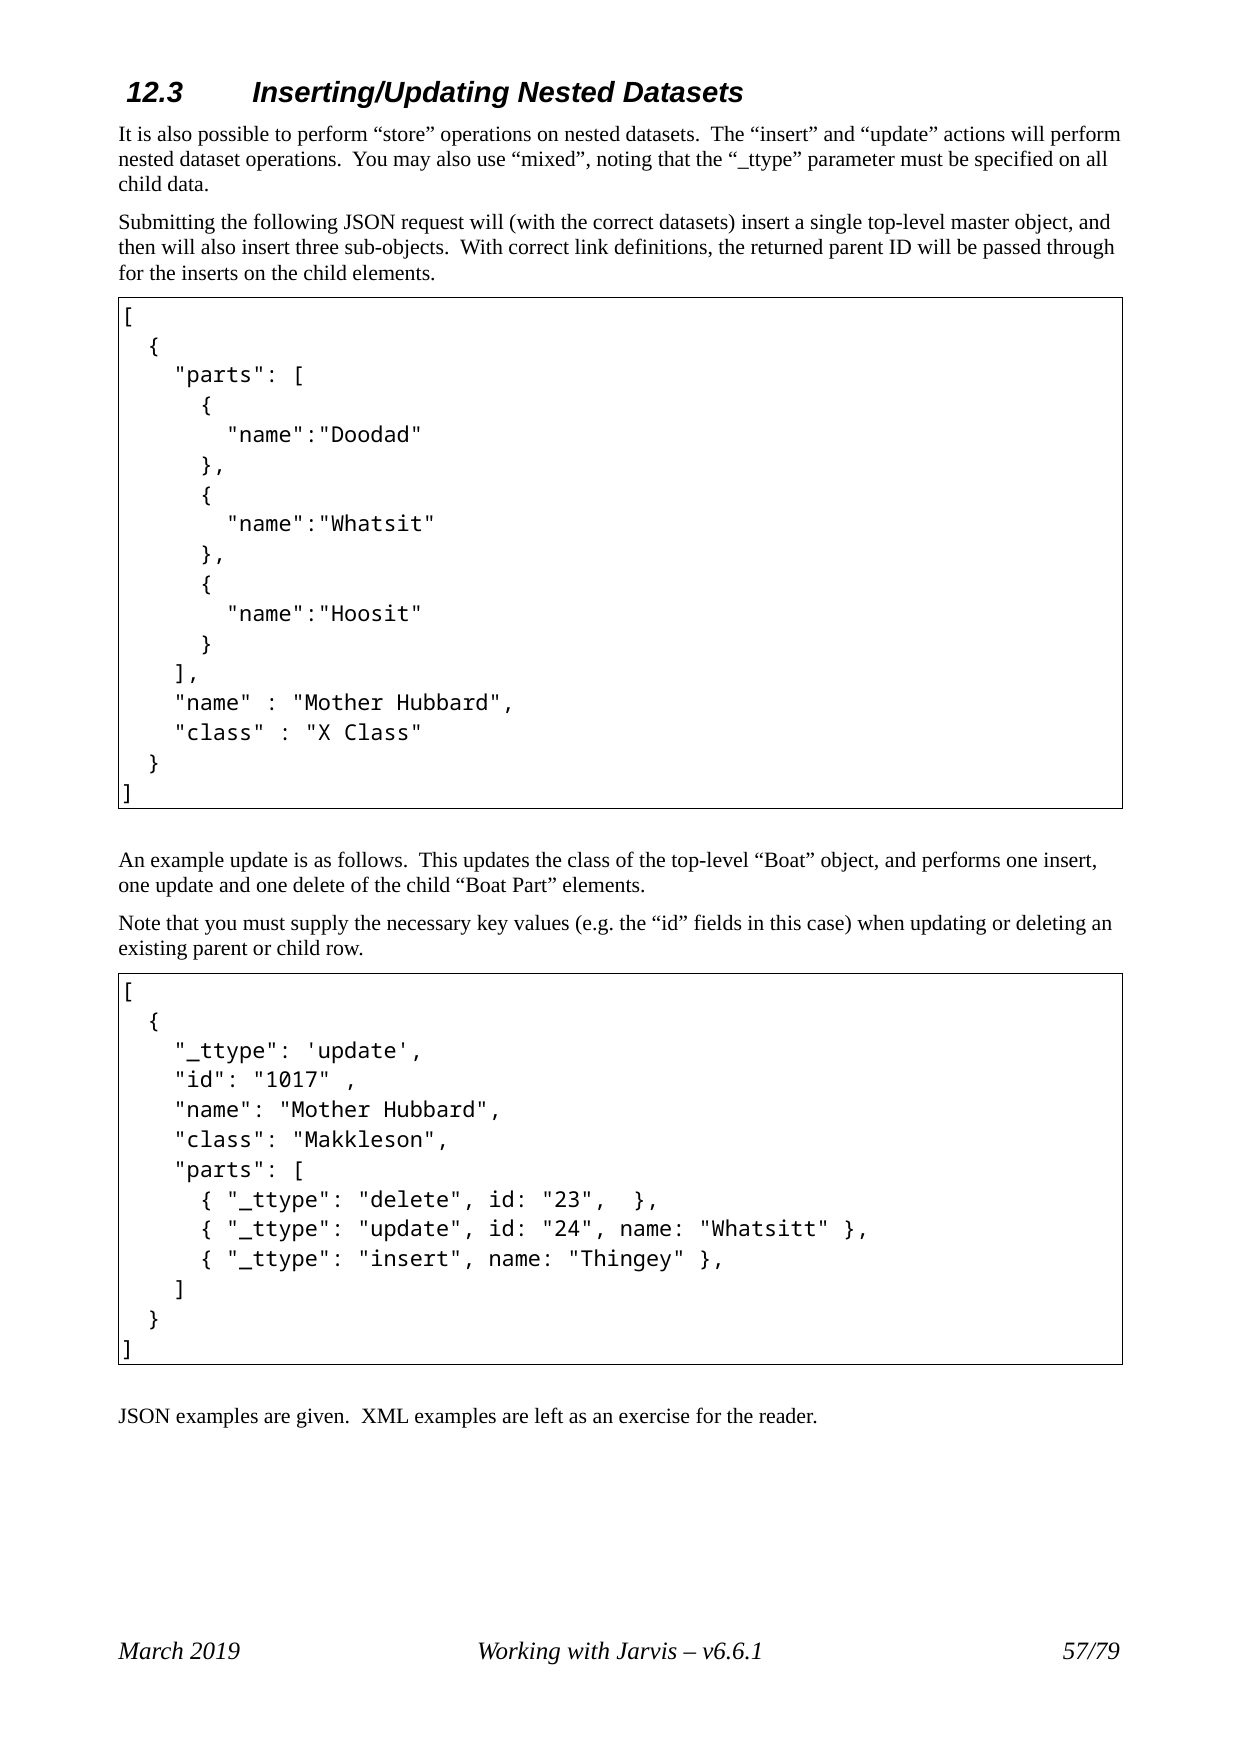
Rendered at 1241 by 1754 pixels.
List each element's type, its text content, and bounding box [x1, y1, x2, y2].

text { "_ttype": "delete", id: "23", }, [119, 1181, 1122, 1211]
text "name" : "Mother Hubbard", [119, 684, 1122, 714]
text [ [119, 974, 1122, 1002]
text "name": "Mother Hubbard", [119, 1092, 1122, 1121]
text "parts": [ [119, 357, 1122, 387]
text "name":"Whatsit" [119, 506, 1122, 536]
text "class" : "X Class" [119, 714, 1122, 744]
text ] [119, 1270, 1122, 1300]
text Submitting the following JSON request will (with the correct datasets) insert a single top-level master object, and then will also insert three sub-objects. With correct link definitions, the returned parent ID will be passed through for the inserts on the child elements. [118, 209, 1122, 285]
text } [119, 1300, 1122, 1330]
text Note that you must supply the necessary key values (e.g. the “id” fields in this case) when updating or deleting an existing parent or child row. [118, 909, 1122, 960]
text }, [119, 446, 1122, 476]
text { [119, 1002, 1122, 1032]
text { "_ttype": "insert", name: "Thingey" }, [119, 1241, 1122, 1270]
text } [119, 744, 1122, 774]
text { [119, 327, 1122, 357]
text It is also possible to perform “store” operations on nested datasets. The “insert” and “update” actions will perform nested dataset operations. You may also use “mixed”, noting that the “_ttype” parameter must be specified on all child data. [118, 121, 1122, 197]
text { [119, 387, 1122, 416]
text "name":"Doodad" [119, 416, 1122, 446]
subtitle Inserting/Updating Nested Datasets [118, 75, 1122, 108]
text { [119, 476, 1122, 506]
text An example update is as follows. This updates the class of the top-level “Boat” object, and performs one insert, one update and one delete of the child “Boat Part” elements. [118, 847, 1122, 897]
text }, [119, 536, 1122, 565]
text "parts": [ [119, 1151, 1122, 1181]
text [ [119, 298, 1122, 327]
text "_ttype": 'update', [119, 1032, 1122, 1062]
text "id": "1017" , [119, 1062, 1122, 1092]
text "class": "Makkleson", [119, 1121, 1122, 1151]
text ] [119, 774, 1122, 808]
text ], [119, 655, 1122, 684]
text "name":"Hoosit" [119, 595, 1122, 625]
text } [119, 625, 1122, 655]
text { "_ttype": "update", id: "24", name: "Whatsitt" }, [119, 1211, 1122, 1241]
text ] [119, 1330, 1122, 1364]
text JSON examples are given. XML examples are left as an exercise for the reader. [118, 1403, 1122, 1428]
text { [119, 565, 1122, 595]
